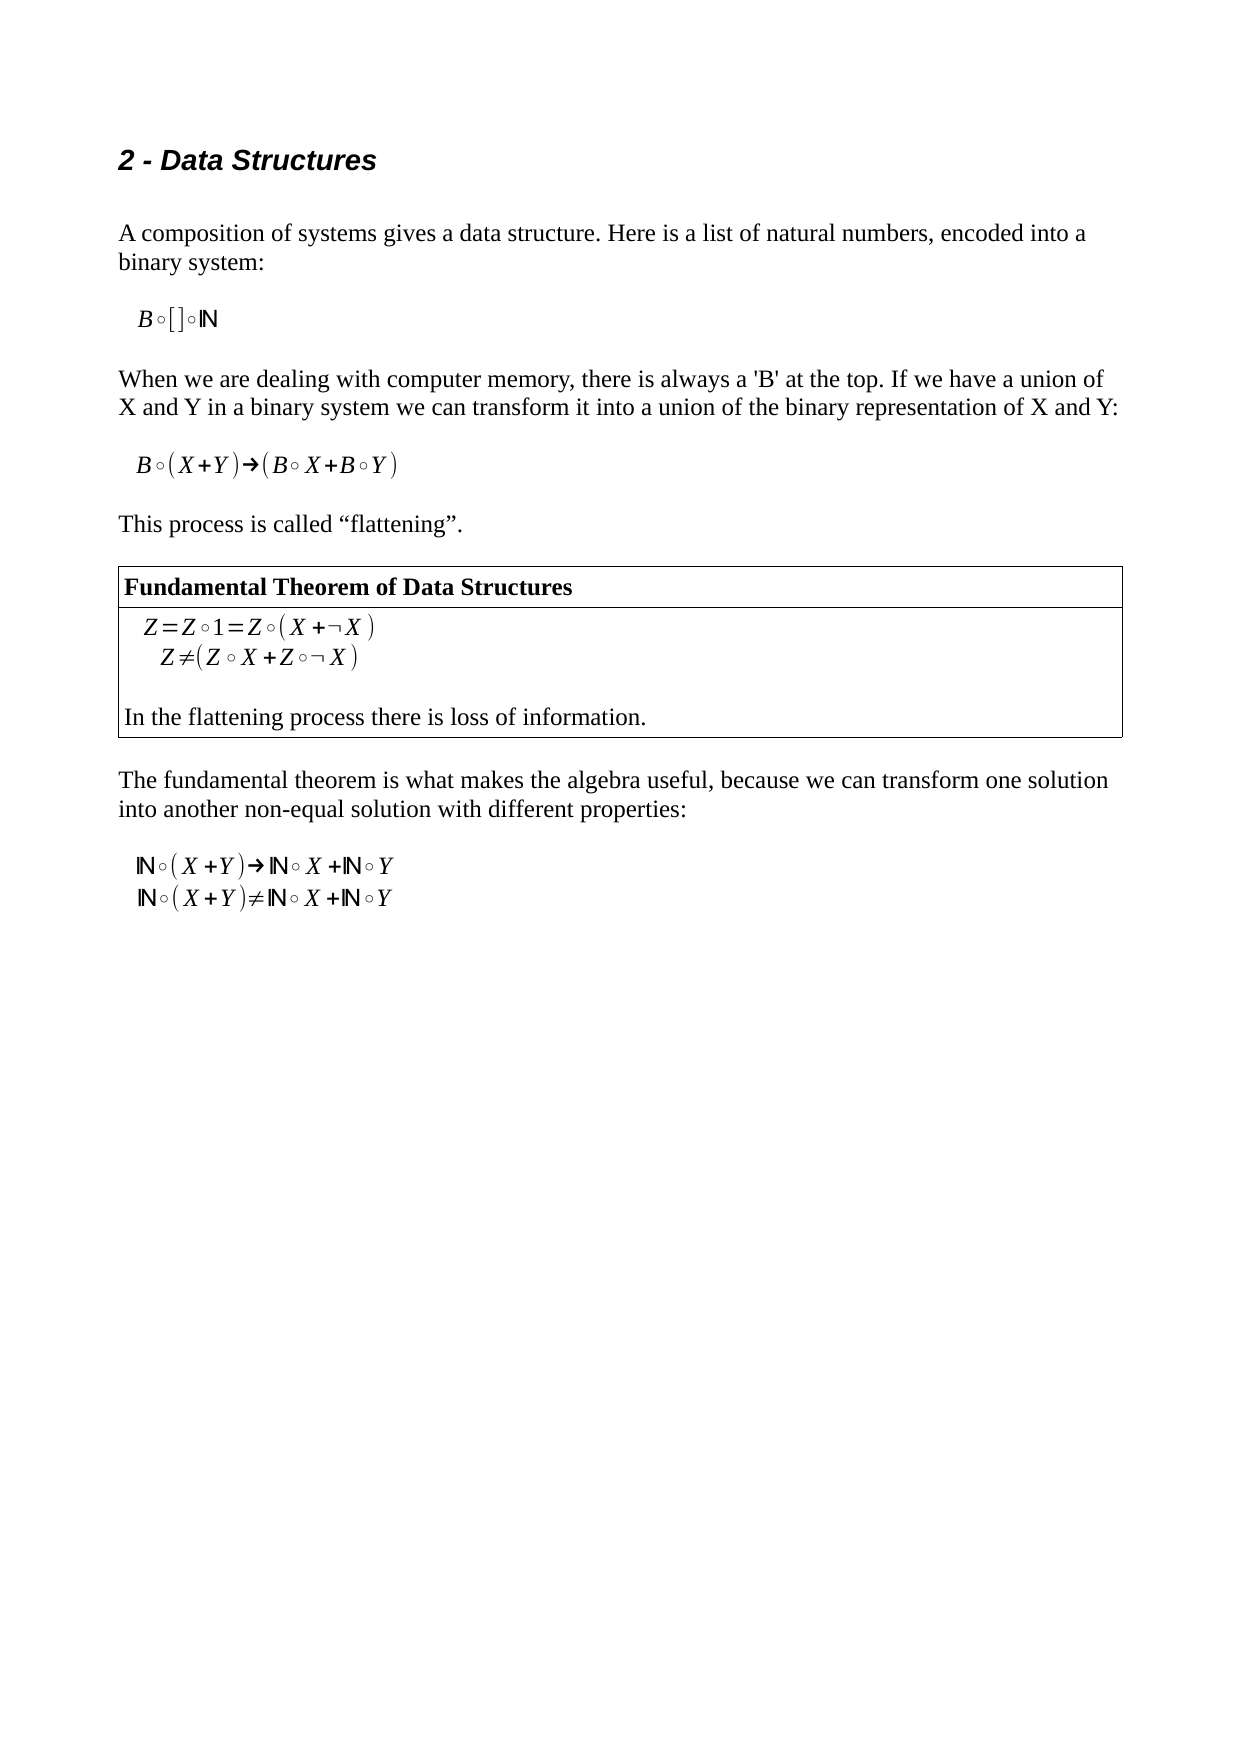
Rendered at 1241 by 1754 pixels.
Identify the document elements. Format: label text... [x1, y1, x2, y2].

table_cell In the flattening process there is loss of information. [119, 608, 1122, 737]
text This process is called “flattening”. [118, 509, 1122, 537]
table_header Fundamental Theorem of Data Structures [119, 567, 1122, 607]
text A composition of systems gives a data structure. Here is a list of natural numbers, encoded into a binary system: [118, 218, 1122, 275]
text The fundamental theorem is what makes the algebra useful, because we can transform one solution into another non-equal solution with different properties: [118, 766, 1122, 823]
subtitle 2 - Data Structures [118, 143, 1122, 177]
text When we are dealing with computer memory, there is always a 'B' at the top. If we have a union of X and Y in a binary system we can transform it into a union of the binary representation of X and Y: [118, 364, 1122, 421]
